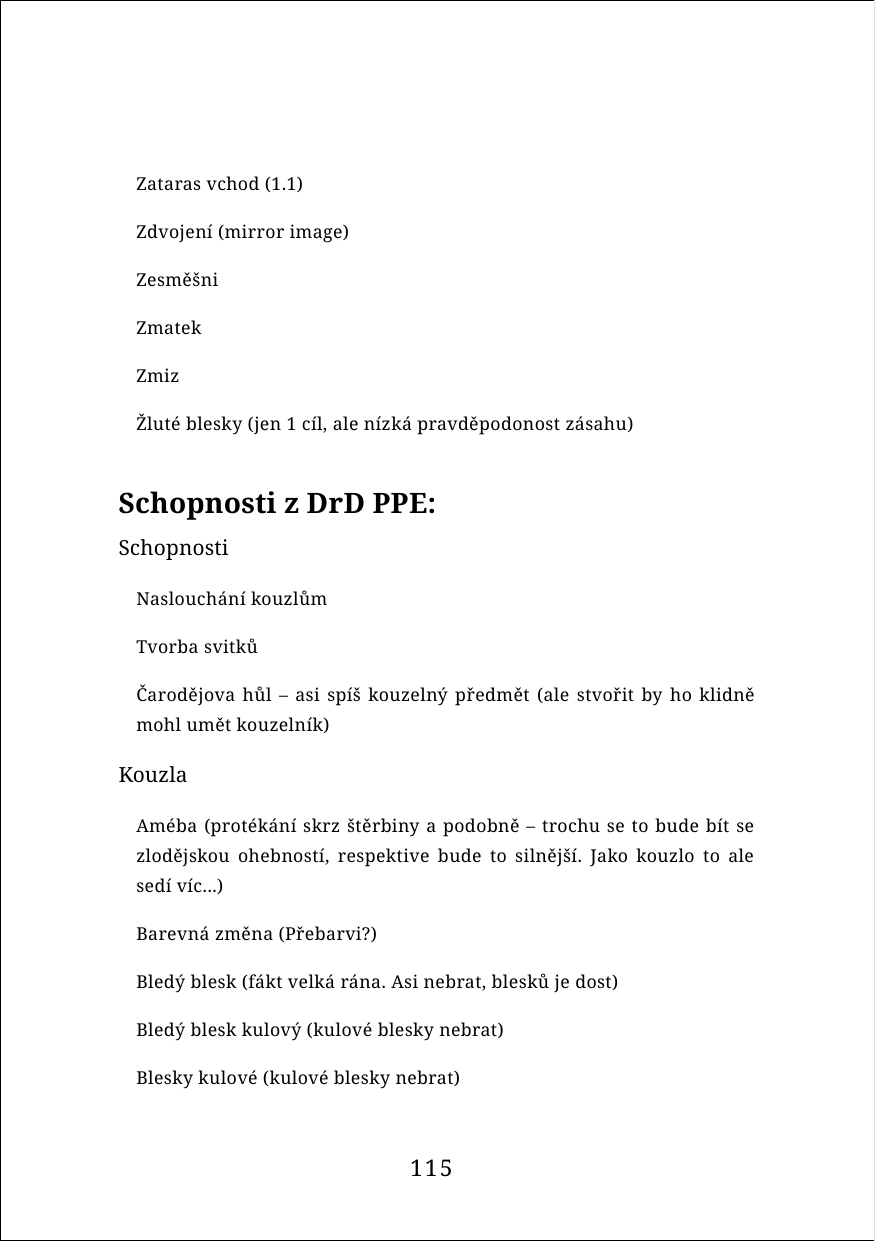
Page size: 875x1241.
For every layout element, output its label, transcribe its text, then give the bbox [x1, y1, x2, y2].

text Bledý blesk kulový (kulové blesky nebrat) [136, 1018, 756, 1042]
text Blesky kulové (kulové blesky nebrat) [136, 1066, 756, 1090]
text Kouzla [118, 760, 756, 789]
text Zmatek [136, 316, 756, 340]
text Schopnosti [118, 533, 756, 561]
text Zataras vchod (1.1) [136, 172, 756, 196]
text Žluté blesky (jen 1 cíl, ale nízká pravděpodonost zásahu) [136, 411, 756, 436]
text Čarodějova hůl – asi spíš kouzelný předmět (ale stvořit by ho klidně mohl umět kouzelník) [136, 682, 756, 736]
text Zmiz [136, 363, 756, 388]
text Tvorba svitků [136, 634, 756, 658]
text Naslouchání kouzlům [136, 586, 756, 610]
subtitle Schopnosti z DrD PPE: [118, 483, 756, 521]
text Améba (protékání skrz štěrbiny a podobně – trochu se to bude bít se zlodějskou ohebností, respektive bude to silnější. Jako kouzlo to ale sedí víc...) [136, 813, 756, 898]
text Zdvojení (mirror image) [136, 220, 756, 244]
text Bledý blesk (fákt velká rána. Asi nebrat, blesků je dost) [136, 970, 756, 994]
text Barevná změna (Přebarvi?) [136, 922, 756, 946]
text Zesměšni [136, 268, 756, 292]
